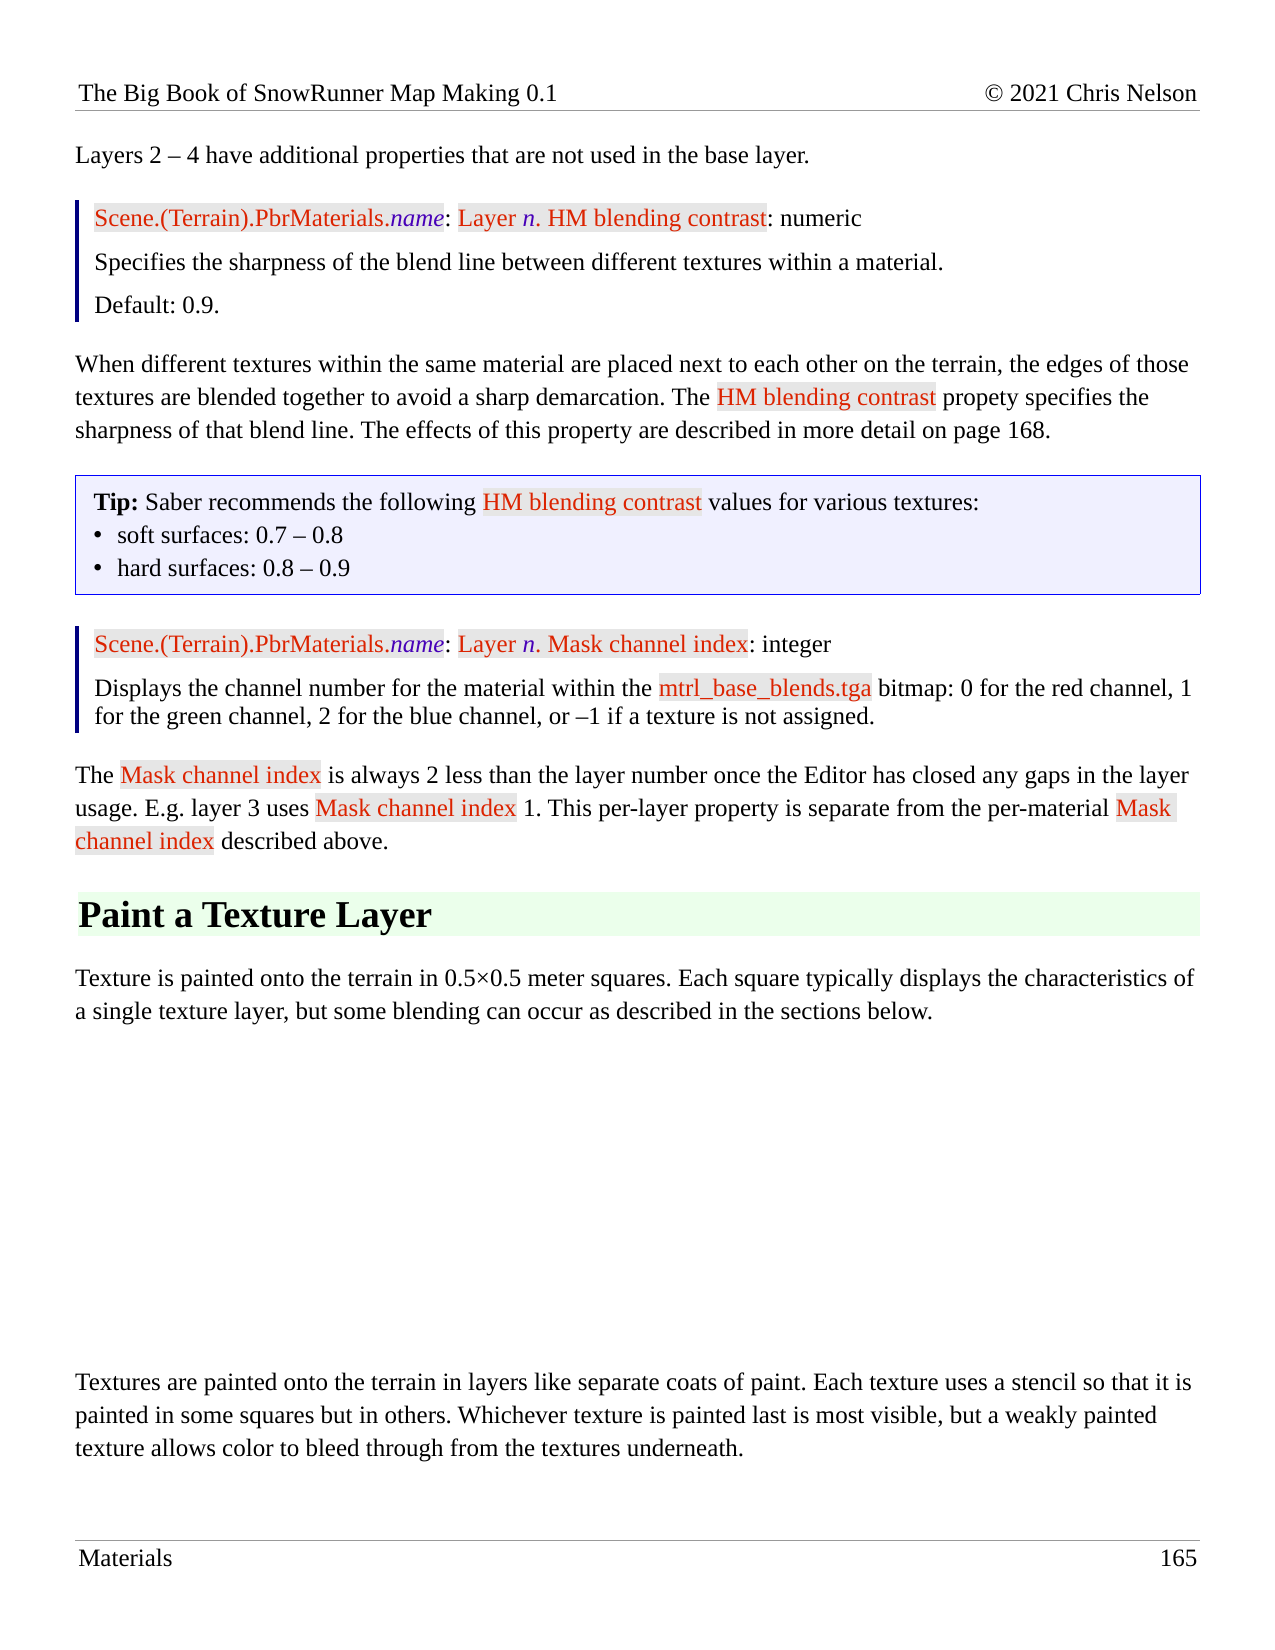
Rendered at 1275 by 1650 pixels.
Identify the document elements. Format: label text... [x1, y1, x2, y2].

list Saber recommends the following HM blending contrast values for various textures: [76, 476, 1200, 508]
text Default: 0.9. [79, 287, 1200, 322]
text Layers 2 – 4 have additional properties that are not used in the base layer. [75, 140, 1200, 169]
text Textures are painted onto the terrain in layers like separate coats of paint. Each texture uses a stencil so that it is painted in some squares but in others. Whichever texture is painted last is most visible, but a weakly painted texture allows color to bleed through from the textures underneath. [75, 1367, 1200, 1462]
text Scene.(Terrain).PbrMaterials.name: Layer n. Mask channel index: integer [79, 626, 1200, 658]
text Displays the channel number for the material within the mtrl_base_blends.tga bitmap: 0 for the red channel, 1 for the green channel, 2 for the blue channel, or –1 if a texture is not assigned. [79, 669, 1200, 733]
text Texture is painted onto the terrain in 0.5×0.5 meter squares. Each square typically displays the characteristics of a single texture layer, but some blending can occur as described in the sections below. [75, 963, 1200, 1024]
text When different textures within the same material are placed next to each other on the terrain, the edges of those textures are blended together to avoid a sharp demarcation. The HM blending contrast propety specifies the sharpness of that blend line. The effects of this property are described in more detail on page 168. [75, 349, 1200, 444]
list soft surfaces: 0.7 – 0.8 [76, 508, 1200, 541]
subtitle Paint a Texture Layer [78, 892, 1200, 936]
text The Mask channel index is always 2 less than the layer number once the Editor has closed any gaps in the layer usage. E.g. layer 3 uses Mask channel index 1. This per-layer property is separate from the per-material Mask channel index described above. [75, 760, 1200, 855]
list hard surfaces: 0.8 – 0.9 [76, 541, 1200, 594]
text Scene.(Terrain).PbrMaterials.name: Layer n. HM blending contrast: numeric [79, 200, 1200, 232]
text Specifies the sharpness of the blend line between different textures within a material. [79, 244, 1200, 275]
